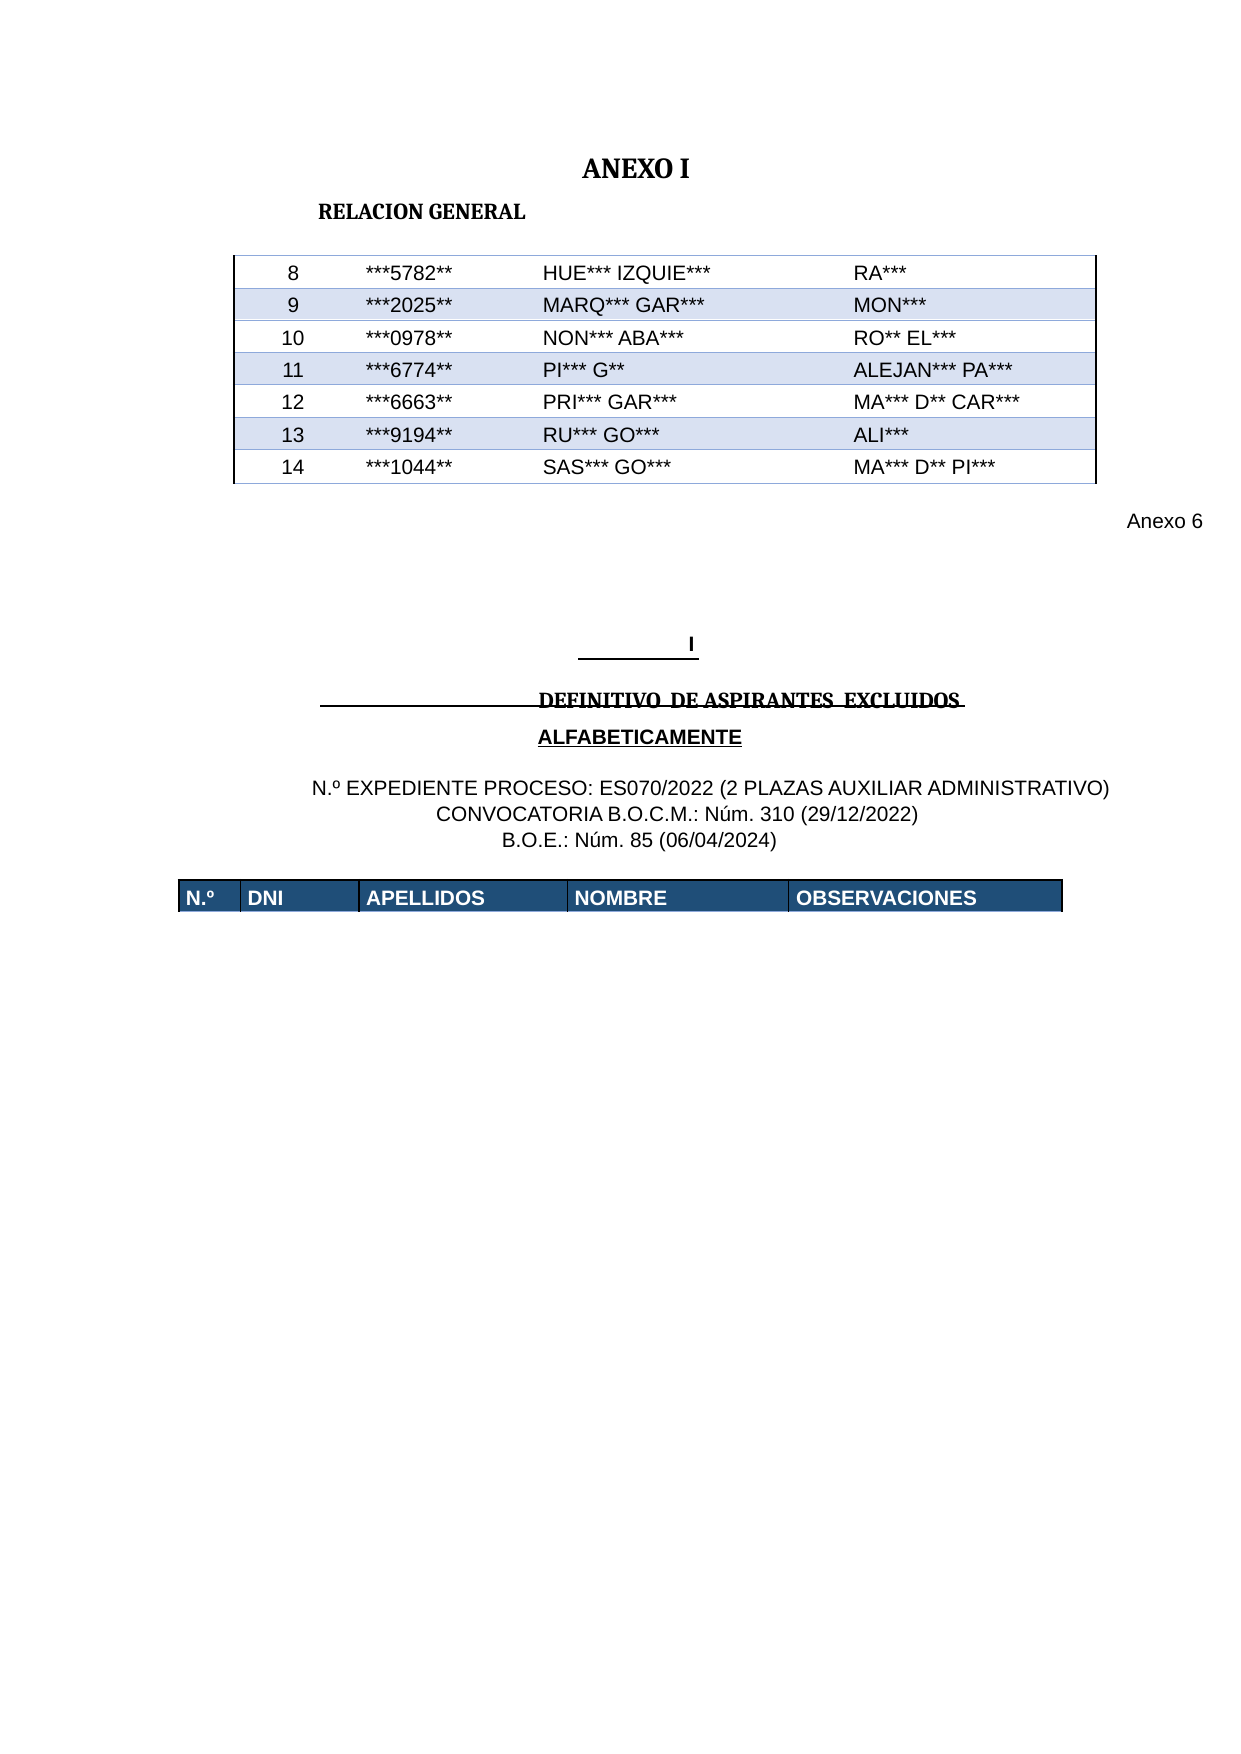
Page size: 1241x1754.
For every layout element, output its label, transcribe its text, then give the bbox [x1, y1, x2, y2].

text Anexo 6 [177, 509, 1203, 533]
text ALFABETICAMENTE [177, 725, 1108, 749]
table_cell ***2025** [358, 289, 536, 319]
text B.O.E.: Núm. 85 (06/04/2024) [177, 827, 1107, 851]
table_cell ***9194** [358, 418, 536, 449]
table_cell RA*** [846, 256, 1095, 287]
table_cell MA*** D** CAR*** [846, 385, 1095, 417]
table_cell 12 [235, 385, 358, 417]
table_cell MA*** D** PI*** [846, 450, 1095, 482]
text CONVOCATORIA B.O.C.M.: Núm. 310 (29/12/2022) [436, 802, 1203, 826]
table_cell RO** EL*** [846, 321, 1095, 352]
table_cell PRI*** GAR*** [536, 385, 846, 417]
table_cell MARQ*** GAR*** [536, 289, 846, 319]
table_cell 8 [235, 256, 358, 287]
table_cell HUE*** IZQUIE*** [536, 256, 846, 287]
table_cell ***6774** [358, 353, 536, 384]
table_cell NON*** ABA*** [536, 321, 846, 352]
table_header DNI [241, 881, 358, 911]
table_header OBSERVACIONES [789, 881, 1061, 911]
table_cell 14 [235, 450, 358, 482]
table_cell ALEJAN*** PA*** [846, 353, 1095, 384]
table_cell MON*** [846, 289, 1095, 319]
text N.º EXPEDIENTE PROCESO: ES070/2022 (2 PLAZAS AUXILIAR ADMINISTRATIVO) [312, 776, 1203, 800]
table_cell 9 [235, 289, 358, 319]
table_cell ALI*** [846, 418, 1095, 449]
table_cell ***0978** [358, 321, 536, 352]
table_cell ***6663** [358, 385, 536, 417]
table_header APELLIDOS [360, 881, 567, 911]
table_cell 11 [235, 353, 358, 384]
table_cell SAS*** GO*** [536, 450, 846, 482]
table_header NOMBRE [568, 881, 788, 911]
table_cell PI*** G** [536, 353, 846, 384]
table_cell 10 [235, 321, 358, 352]
table_header N.º [180, 881, 240, 911]
table_cell RU*** GO*** [536, 418, 846, 449]
text I [179, 632, 1203, 656]
table_cell ***1044** [358, 450, 536, 482]
table_cell 13 [235, 418, 358, 449]
table_cell ***5782** [358, 256, 536, 287]
